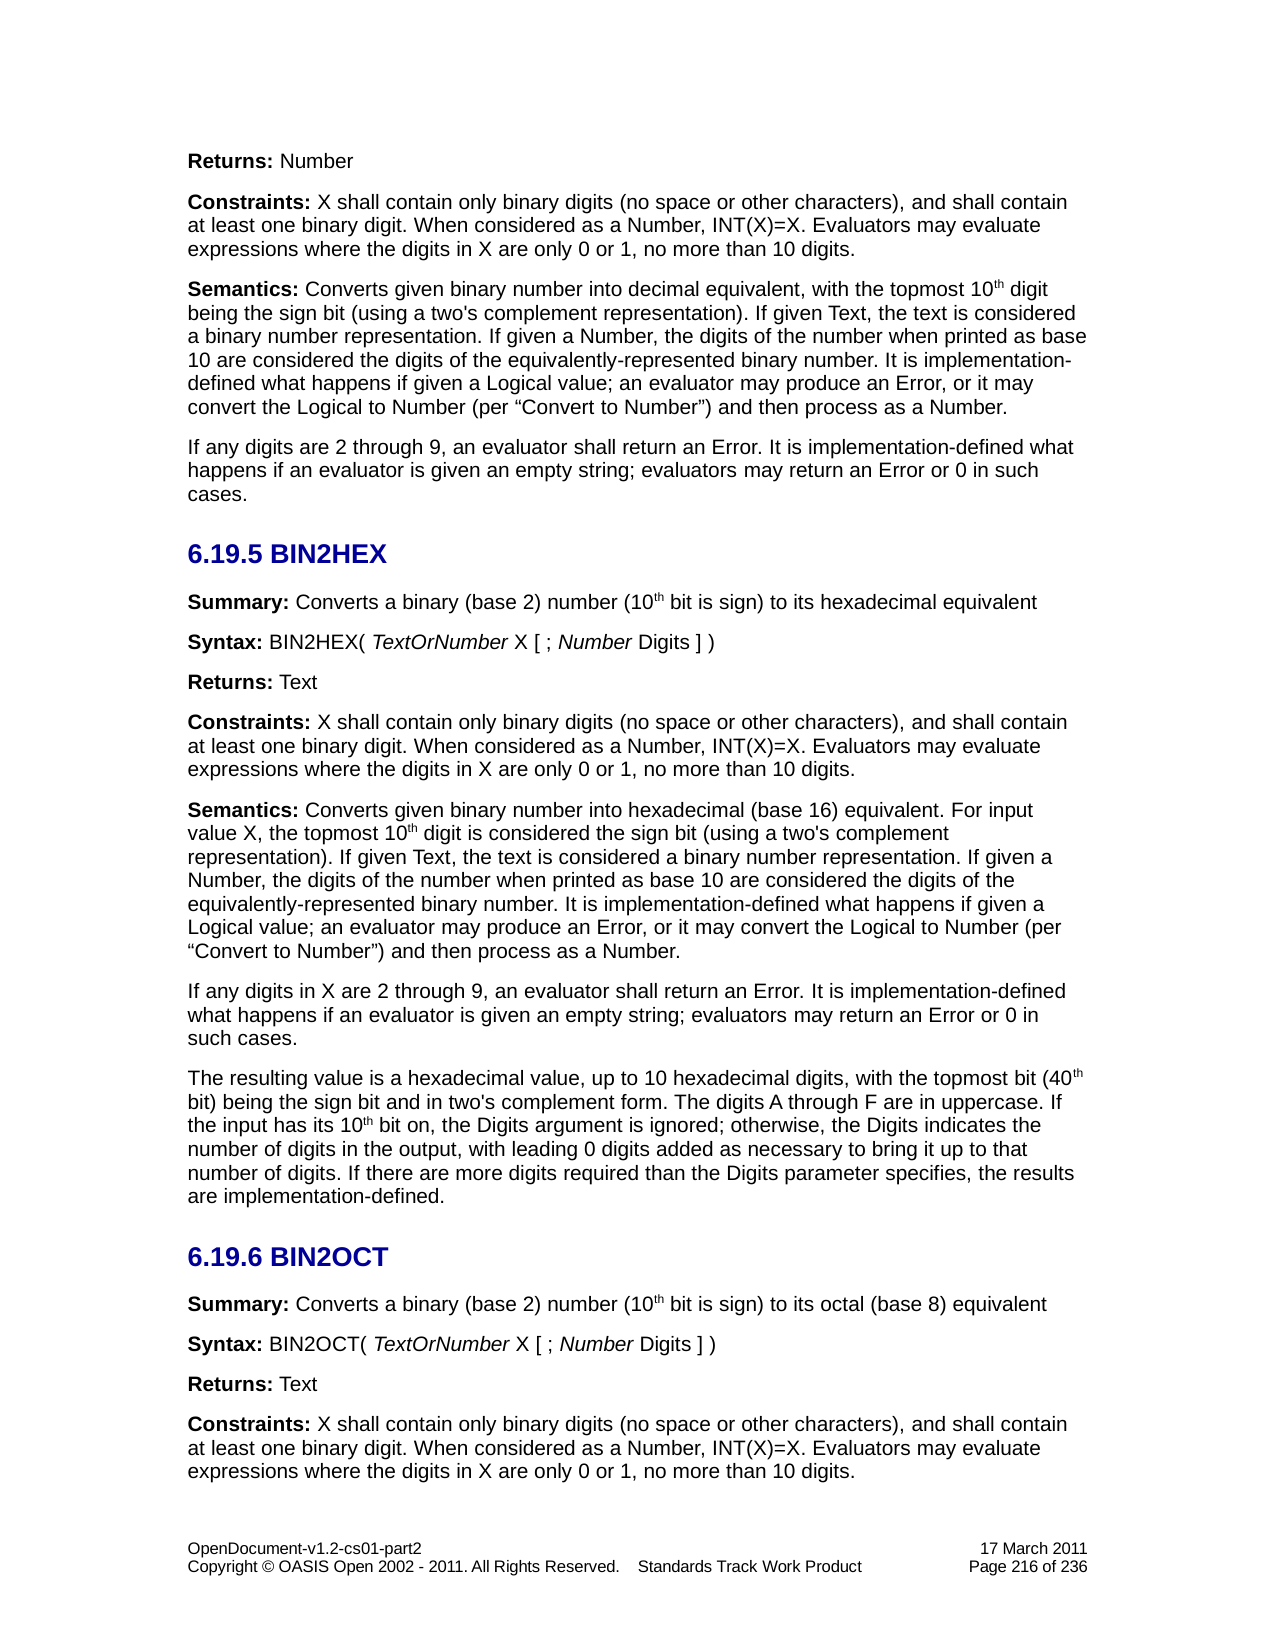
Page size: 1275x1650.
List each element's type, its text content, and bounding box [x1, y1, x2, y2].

text Returns: Number [187, 150, 1088, 173]
text Syntax: BIN2OCT( TextOrNumber X [ ; Number Digits ] ) [187, 1332, 1088, 1356]
text Syntax: BIN2HEX( TextOrNumber X [ ; Number Digits ] ) [187, 630, 1088, 654]
text If any digits in X are 2 through 9, an evaluator shall return an Error. It is implementation-defined what happens if an evaluator is given an empty string; evaluators may return an Error or 0 in such cases. [187, 979, 1088, 1050]
text If any digits are 2 through 9, an evaluator shall return an Error. It is implementation-defined what happens if an evaluator is given an empty string; evaluators may return an Error or 0 in such cases. [187, 435, 1088, 506]
text Returns: Text [187, 1373, 1088, 1396]
text Semantics: Converts given binary number into decimal equivalent, with the topmost 10th digit being the sign bit (using a two's complement representation). If given Text, the text is considered a binary number representation. If given a Number, the digits of the number when printed as base 10 are considered the digits of the equivalently-represented binary number. It is implementation-defined what happens if given a Logical value; an evaluator may produce an Error, or it may convert the Logical to Number (per “Convert to Number”) and then process as a Number. [187, 277, 1088, 419]
subtitle BIN2OCT [187, 1241, 1088, 1271]
subtitle BIN2HEX [187, 539, 1088, 569]
text Summary: Converts a binary (base 2) number (10th bit is sign) to its octal (base 8) equivalent [187, 1292, 1088, 1316]
text Constraints: X shall contain only binary digits (no space or other characters), and shall contain at least one binary digit. When considered as a Number, INT(X)=X. Evaluators may evaluate expressions where the digits in X are only 0 or 1, no more than 10 digits. [187, 190, 1088, 261]
text Returns: Text [187, 671, 1088, 694]
text Summary: Converts a binary (base 2) number (10th bit is sign) to its hexadecimal equivalent [187, 590, 1088, 614]
text Constraints: X shall contain only binary digits (no space or other characters), and shall contain at least one binary digit. When considered as a Number, INT(X)=X. Evaluators may evaluate expressions where the digits in X are only 0 or 1, no more than 10 digits. [187, 711, 1088, 781]
text Constraints: X shall contain only binary digits (no space or other characters), and shall contain at least one binary digit. When considered as a Number, INT(X)=X. Evaluators may evaluate expressions where the digits in X are only 0 or 1, no more than 10 digits. [187, 1413, 1088, 1483]
text Semantics: Converts given binary number into hexadecimal (base 16) equivalent. For input value X, the topmost 10th digit is considered the sign bit (using a two's complement representation). If given Text, the text is considered a binary number representation. If given a Number, the digits of the number when printed as base 10 are considered the digits of the equivalently-represented binary number. It is implementation-defined what happens if given a Logical value; an evaluator may produce an Error, or it may convert the Logical to Number (per “Convert to Number”) and then process as a Number. [187, 798, 1088, 963]
text The resulting value is a hexadecimal value, up to 10 hexadecimal digits, with the topmost bit (40th bit) being the sign bit and in two's complement form. The digits A through F are in uppercase. If the input has its 10th bit on, the Digits argument is ignored; otherwise, the Digits indicates the number of digits in the output, with leading 0 digits added as necessary to bring it up to that number of digits. If there are more digits required than the Digits parameter specifies, the results are implementation-defined. [187, 1067, 1088, 1208]
